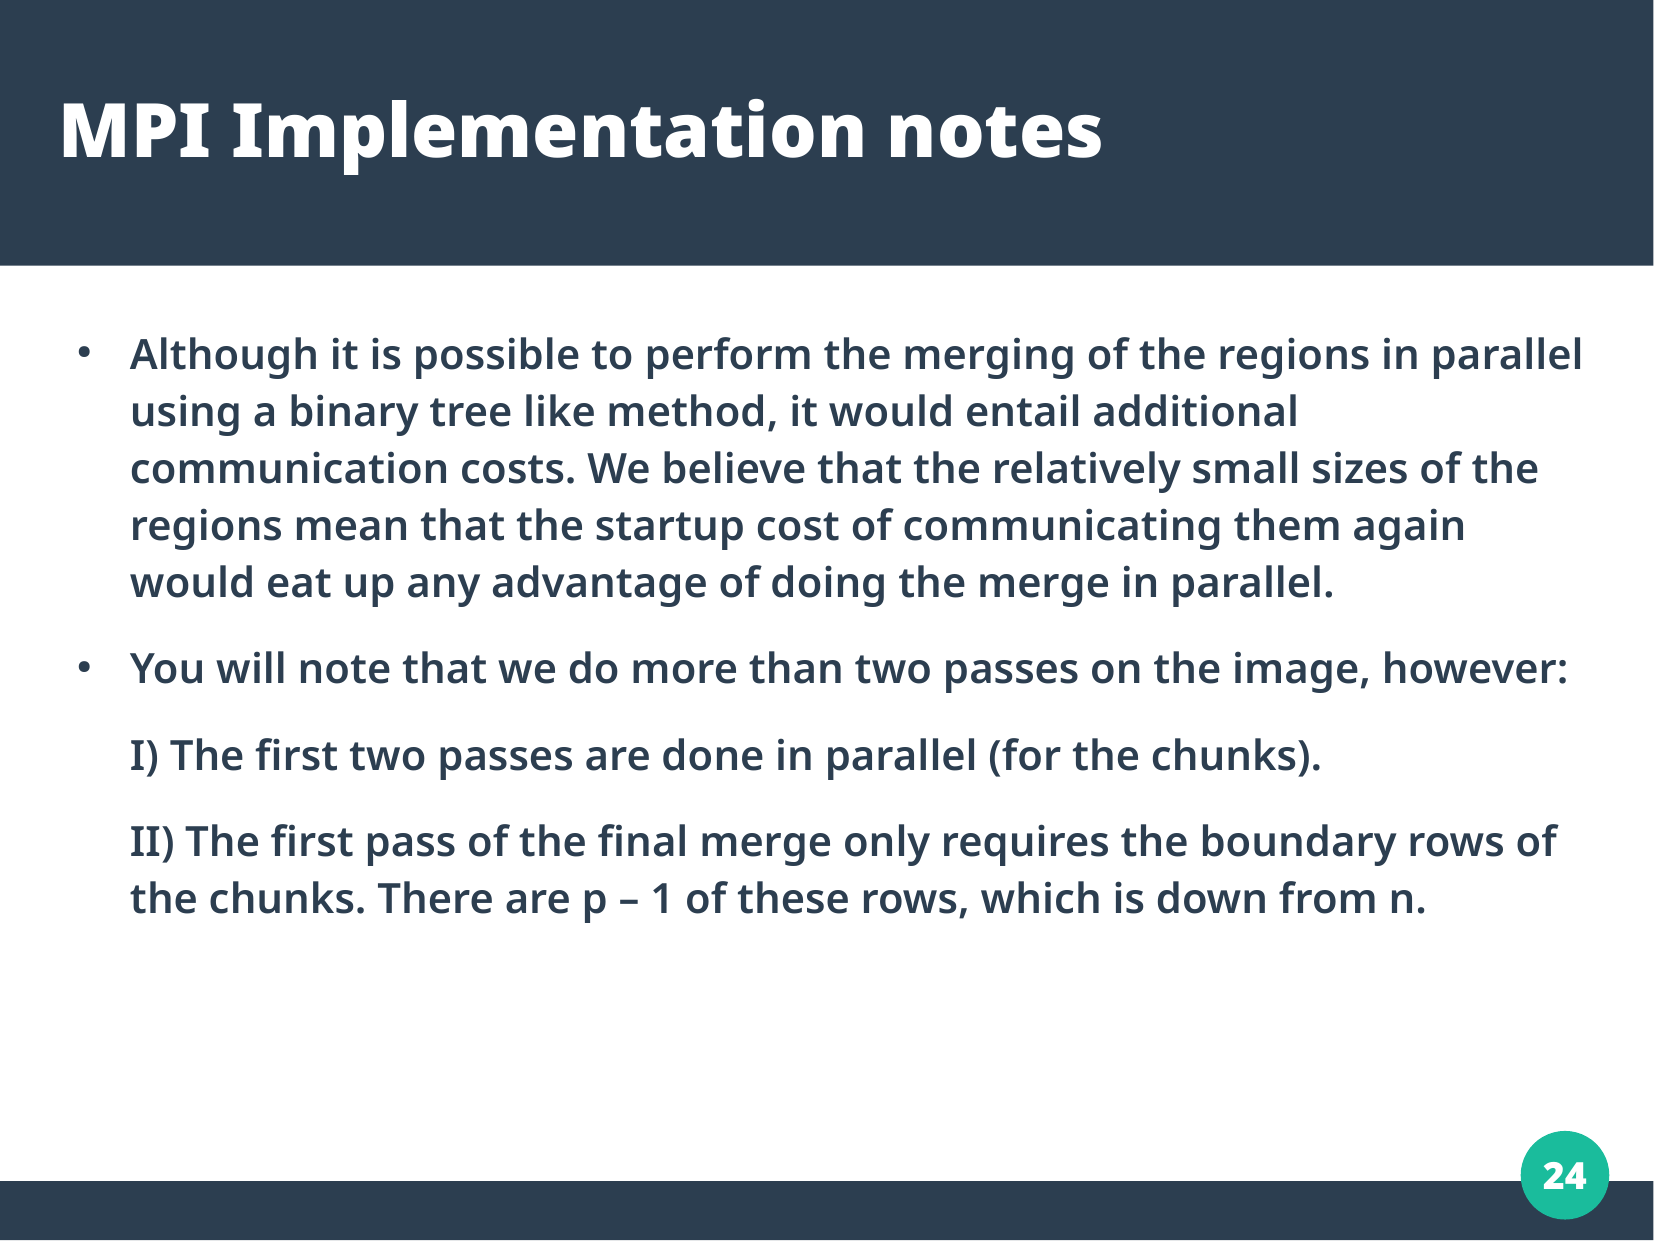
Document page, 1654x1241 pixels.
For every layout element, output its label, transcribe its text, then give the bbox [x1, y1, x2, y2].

list Although it is possible to perform the merging of the regions in parallel using a binary tree like method, it would entail additional communication costs. We believe that the relatively small sizes of the regions mean that the startup cost of communicating them again would eat up any advantage of doing the merge in parallel. You will note that we do more than two passes on the image, however: I) The first two passes are done in parallel (for the chunks). II) The first pass of the final merge only requires the boundary rows of the chunks. There are p – 1 of these rows, which is down from n. [59, 324, 1595, 1152]
title MPI Implementation notes [59, 49, 1595, 207]
